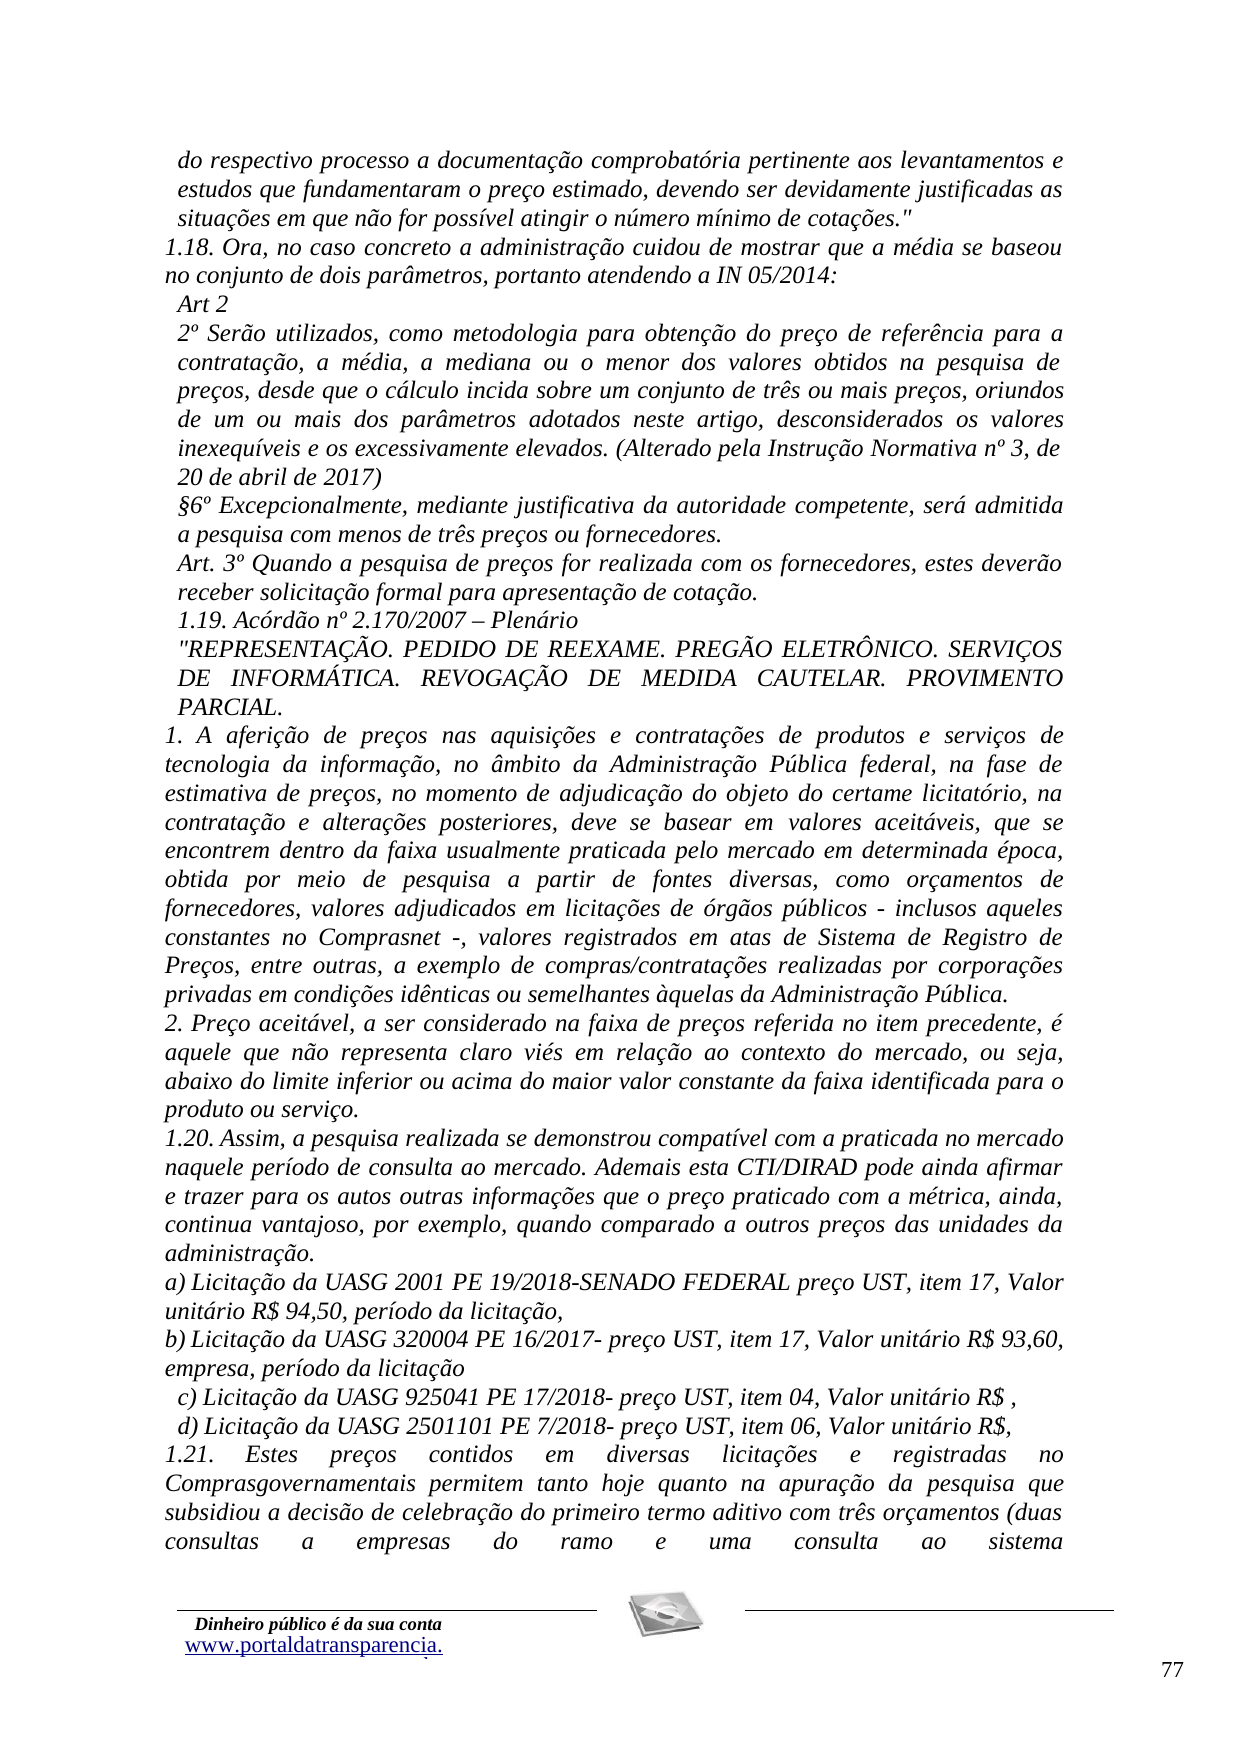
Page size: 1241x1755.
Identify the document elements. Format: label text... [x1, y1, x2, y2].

list Ora, no caso concreto a administração cuidou de mostrar que a média se baseou no conjunto de dois parâmetros, portanto atendendo a IN 05/2014: [164, 232, 1064, 289]
list Assim, a pesquisa realizada se demonstrou compatível com a praticada no mercado naquele período de consulta ao mercado. Ademais esta CTI/DIRAD pode ainda afirmar e trazer para os autos outras informações que o preço praticado com a métrica, ainda, continua vantajoso, por exemplo, quando comparado a outros preços das unidades da administração. [164, 1123, 1064, 1267]
list Licitação da UASG 320004 PE 16/2017- preço UST, item 17, Valor unitário R$ 93,60, empresa, período da licitação [164, 1324, 1064, 1382]
text Art 2 [177, 289, 1124, 318]
list Licitação da UASG 2001 PE 19/2018-SENADO FEDERAL preço UST, item 17, Valor unitário R$ 94,50, período da licitação, [164, 1267, 1064, 1324]
text Art. 3º Quando a pesquisa de preços for realizada com os fornecedores, estes deverão receber solicitação formal para apresentação de cotação. [177, 548, 1063, 606]
text 2º Serão utilizados, como metodologia para obtenção do preço de referência para a contratação, a média, a mediana ou o menor dos valores obtidos na pesquisa de preços, desde que o cálculo incida sobre um conjunto de três ou mais preços, oriundos de um ou mais dos parâmetros adotados neste artigo, desconsiderados os valores inexequíveis e os excessivamente elevados. (Alterado pela Instrução Normativa nº 3, de 20 de abril de 2017) [177, 318, 1064, 491]
list A aferição de preços nas aquisições e contratações de produtos e serviços de tecnologia da informação, no âmbito da Administração Pública federal, na fase de estimativa de preços, no momento de adjudicação do objeto do certame licitatório, na contratação e alterações posteriores, deve se basear em valores aceitáveis, que se encontrem dentro da faixa usualmente praticada pelo mercado em determinada época, obtida por meio de pesquisa a partir de fontes diversas, como orçamentos de fornecedores, valores adjudicados em licitações de órgãos públicos - inclusos aqueles constantes no Comprasnet -, valores registrados em atas de Sistema de Registro de Preços, entre outras, a exemplo de compras/contratações realizadas por corporações privadas em condições idênticas ou semelhantes àquelas da Administração Pública. [164, 721, 1064, 1008]
list Estes preços contidos em diversas licitações e registradas no Comprasgovernamentais permitem tanto hoje quanto na apuração da pesquisa que subsidiou a decisão de celebração do primeiro termo aditivo com três orçamentos (duas consultas a empresas do ramo e uma consulta ao sistema [164, 1439, 1064, 1554]
list Acórdão nº 2.170/2007 – Plenário [177, 606, 1124, 634]
text "REPRESENTAÇÃO. PEDIDO DE REEXAME. PREGÃO ELETRÔNICO. SERVIÇOS DE INFORMÁTICA. REVOGAÇÃO DE MEDIDA CAUTELAR. PROVIMENTO PARCIAL. [177, 634, 1063, 721]
list Licitação da UASG 2501101 PE 7/2018- preço UST, item 06, Valor unitário R$, [177, 1411, 1124, 1439]
text §6º Excepcionalmente, mediante justificativa da autoridade competente, será admitida a pesquisa com menos de três preços ou fornecedores. [177, 491, 1063, 548]
list Licitação da UASG 925041 PE 17/2018- preço UST, item 04, Valor unitário R$ , [177, 1382, 1124, 1411]
list Preço aceitável, a ser considerado na faixa de preços referida no item precedente, é aquele que não representa claro viés em relação ao contexto do mercado, ou seja, abaixo do limite inferior ou acima do maior valor constante da faixa identificada para o produto ou serviço. [164, 1008, 1064, 1123]
text do respectivo processo a documentação comprobatória pertinente aos levantamentos e estudos que fundamentaram o preço estimado, devendo ser devidamente justificadas as situações em que não for possível atingir o número mínimo de cotações." [177, 145, 1064, 232]
